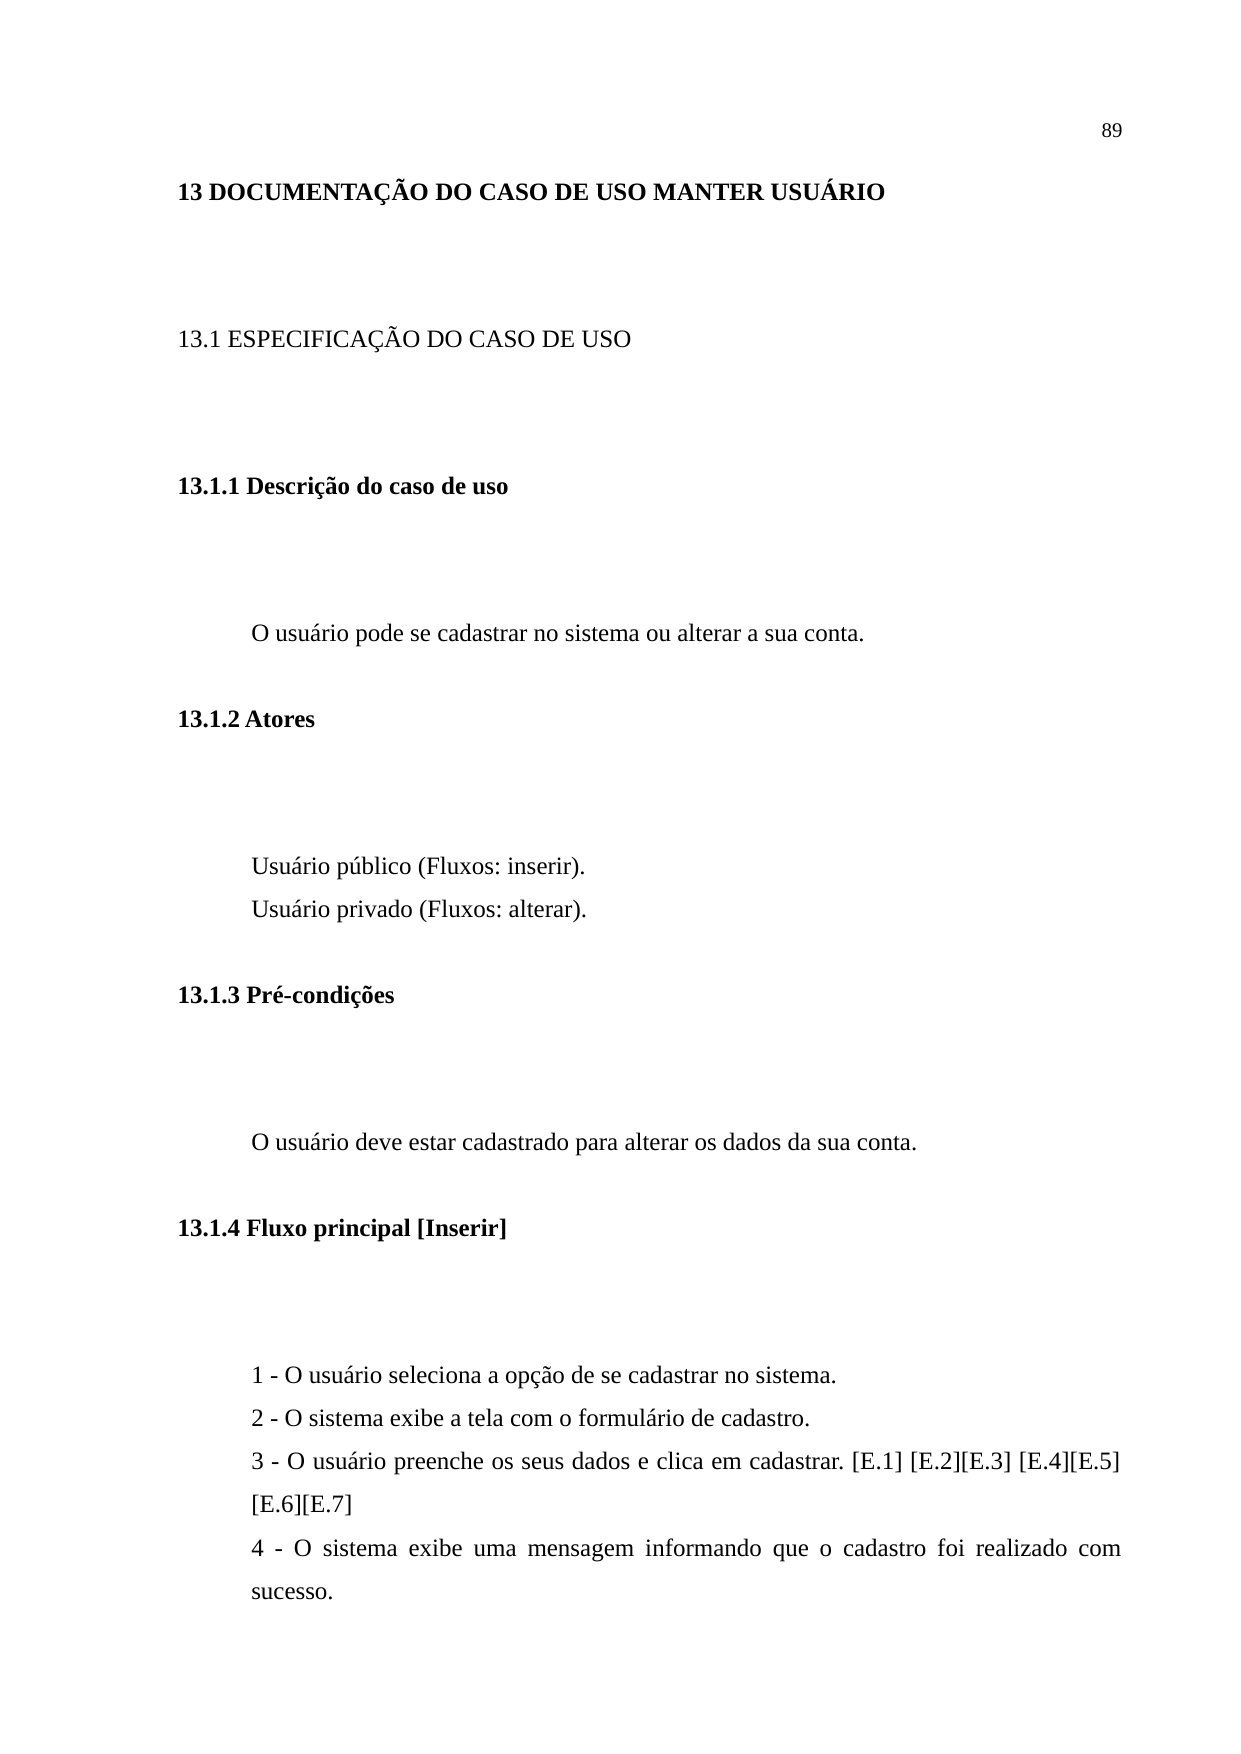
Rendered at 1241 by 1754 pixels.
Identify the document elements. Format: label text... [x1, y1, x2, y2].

subtitle Fluxo principal [Inserir] [177, 1213, 1122, 1242]
text Usuário privado (Fluxos: alterar). [177, 894, 1122, 923]
subtitle Especificação do caso de uso [177, 324, 1122, 353]
text Usuário público (Fluxos: inserir). [177, 851, 1122, 879]
text 4 - O sistema exibe uma mensagem informando que o cadastro foi realizado com sucesso. [251, 1533, 1122, 1604]
subtitle Documentação do caso de uso manter usuário [177, 177, 945, 206]
text 3 - O usuário preenche os seus dados e clica em cadastrar. [E.1] [E.2][E.3] [E.4][E.5] [E.6][E.7] [251, 1446, 1122, 1518]
text O usuário deve estar cadastrado para alterar os dados da sua conta. [177, 1127, 1122, 1156]
text 1 - O usuário seleciona a opção de se cadastrar no sistema. [251, 1360, 1122, 1389]
text 2 - O sistema exibe a tela com o formulário de cadastro. [251, 1403, 1122, 1432]
subtitle Pré-condições [177, 980, 1122, 1009]
text O usuário pode se cadastrar no sistema ou alterar a sua conta. [177, 618, 1122, 646]
subtitle Atores [177, 704, 1122, 733]
subtitle Descrição do caso de uso [177, 471, 1122, 499]
